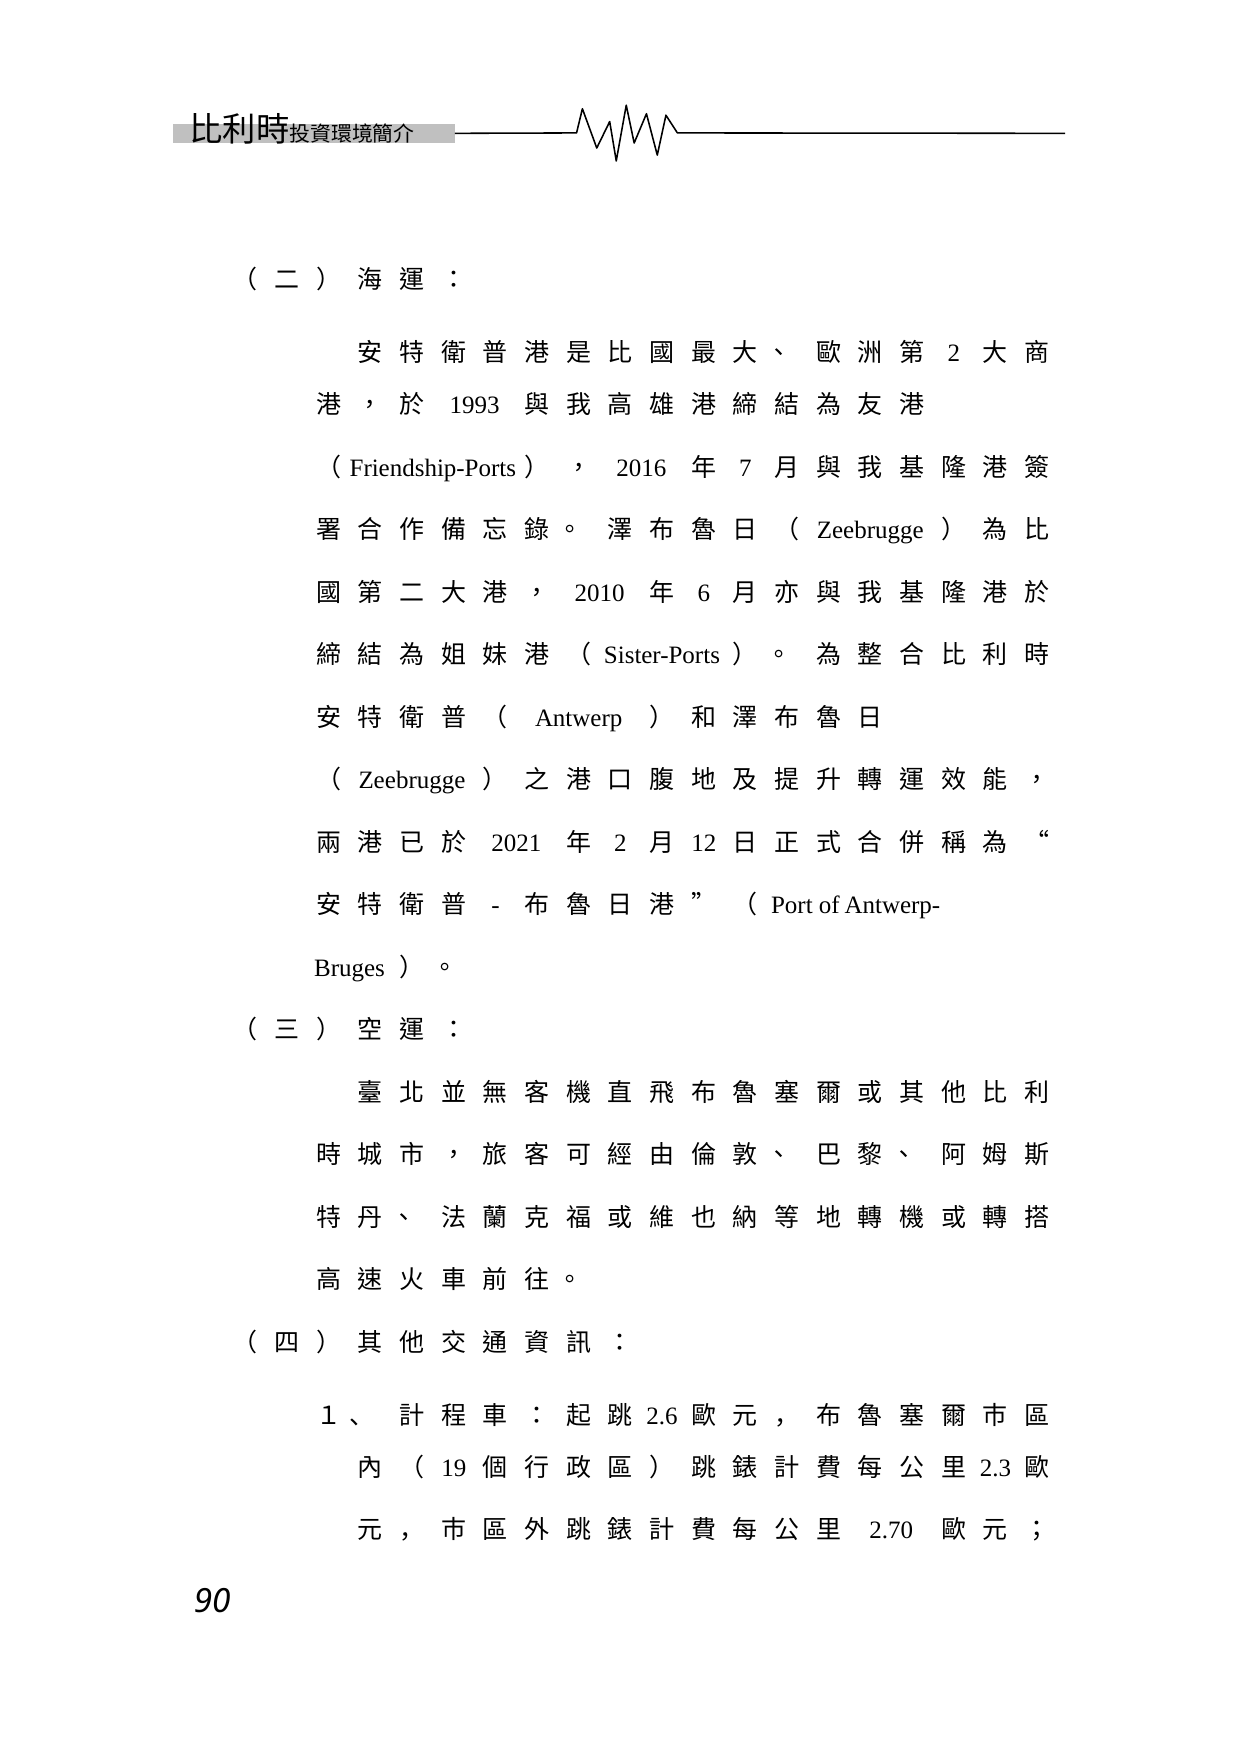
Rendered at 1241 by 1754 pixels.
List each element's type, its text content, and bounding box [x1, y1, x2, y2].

text １、計程車：起跳2.6歐元，布魯塞爾市區內（19個行政區）跳錶計費每公里2.3歐元，市區外跳錶計費每公里2.70歐元； [281, 1361, 1058, 1549]
text （三）空運： [207, 986, 1058, 1049]
text 臺北並無客機直飛布魯塞爾或其他比利時城市，旅客可經由倫敦、巴黎、阿姆斯特丹、法蘭克福或維也納等地轉機或轉搭高速火車前往。 [281, 1049, 1058, 1299]
text （二）海運： [207, 236, 1058, 299]
text 安特衛普港是比國最大、歐洲第2大商港，於1993與我高雄港締結為友港（Friendship-Ports），2016年7月與我基隆港簽署合作備忘錄。澤布魯日（Zeebrugge）為比國第二大港，2010年6月亦與我基隆港於締結為姐妹港（Sister-Ports）。為整合比利時安特衛普（Antwerp）和澤布魯日（Zeebrugge）之港口腹地及提升轉運效能，兩港已於2021年2月12日正式合併稱為“安特衛普-布魯日港”（Port of Antwerp-Bruges）。 [281, 299, 1058, 986]
text （四）其他交通資訊： [207, 1299, 1058, 1361]
